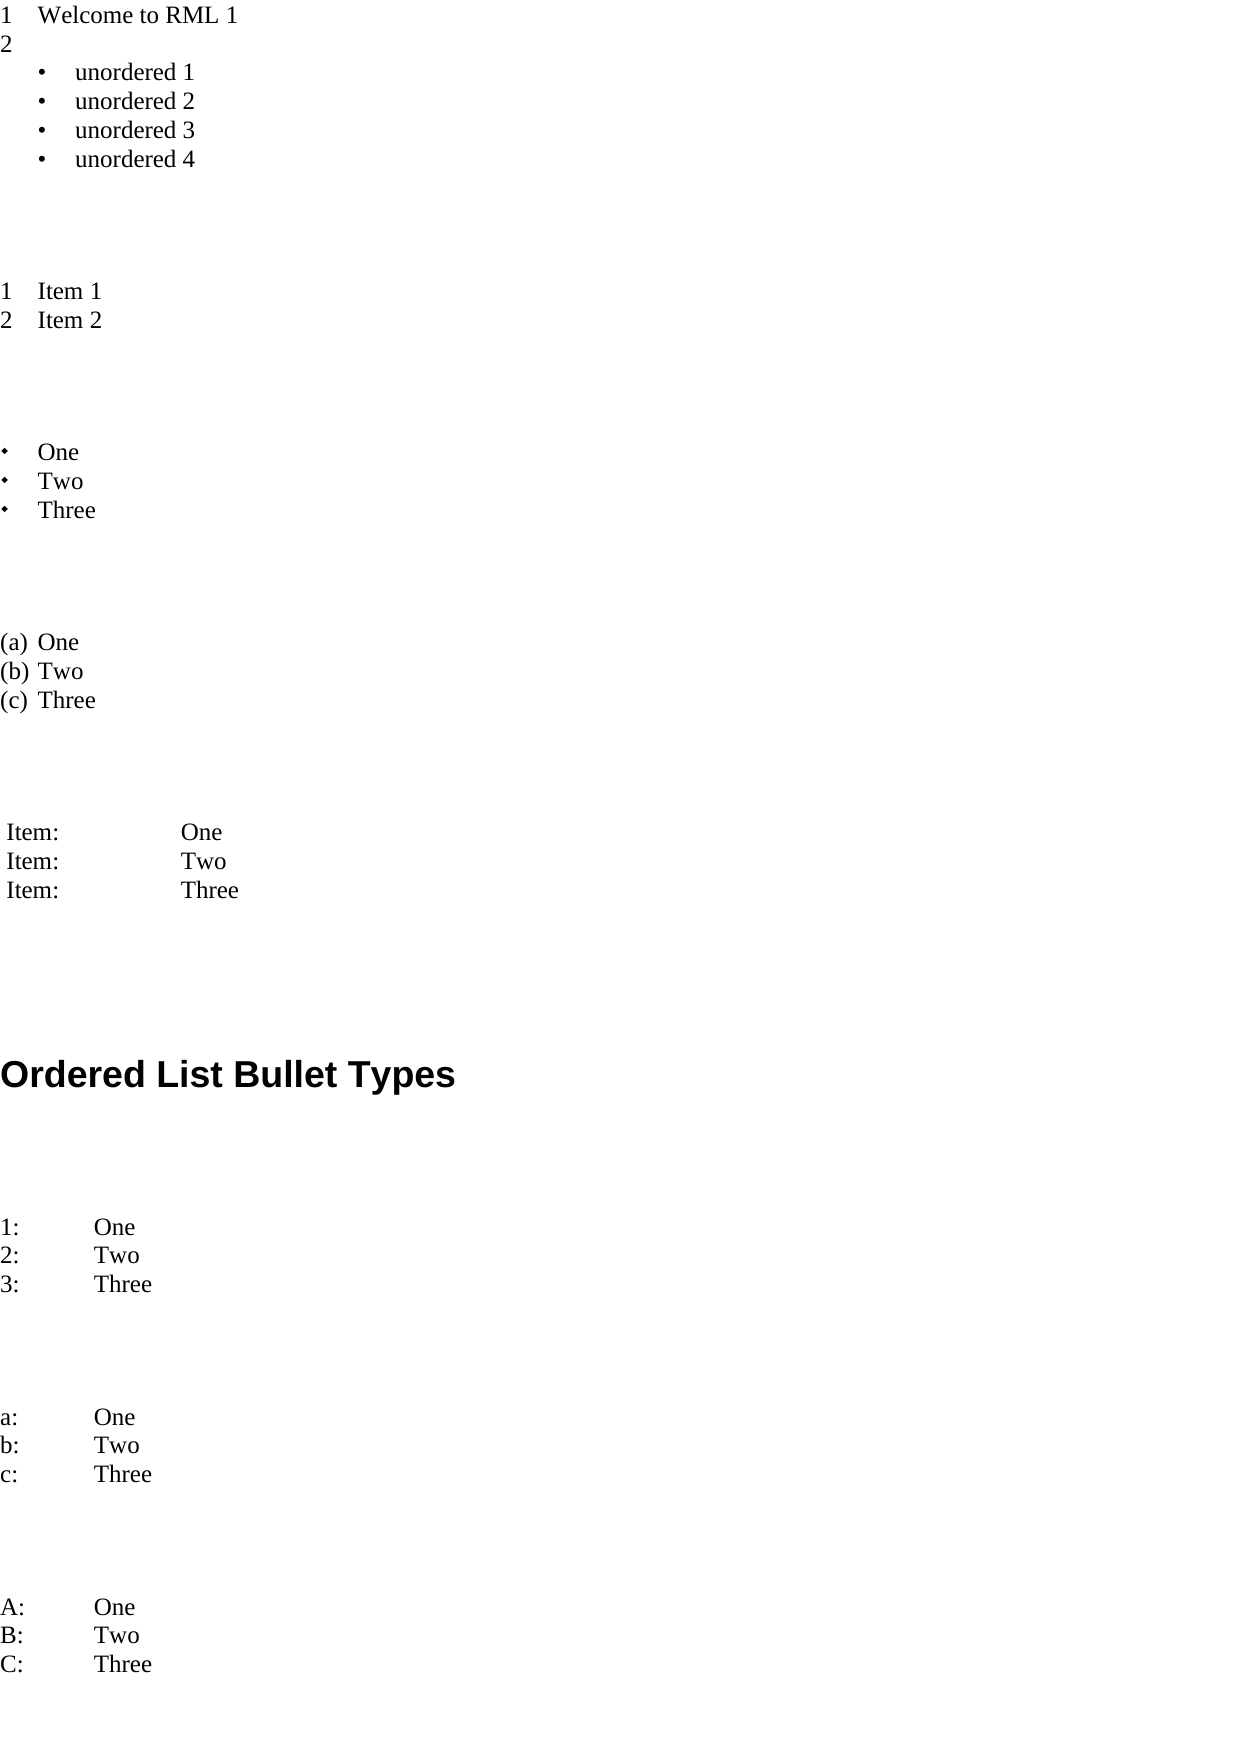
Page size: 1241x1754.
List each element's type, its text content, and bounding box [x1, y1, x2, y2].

list One [0, 1212, 1240, 1241]
list unordered 3 [37, 115, 1240, 144]
list unordered 4 [37, 144, 1240, 172]
list One [0, 1402, 1240, 1431]
list Three [0, 875, 1240, 904]
list unordered 1 [37, 57, 1240, 86]
subtitle Ordered List Bullet Types [0, 1052, 1240, 1096]
list Two [0, 1241, 1240, 1269]
list Two [0, 1621, 1240, 1649]
list Two [0, 466, 1240, 495]
list One [0, 627, 1240, 656]
list Three [0, 1269, 1240, 1298]
list Two [0, 846, 1240, 875]
list One [0, 437, 1240, 466]
list Item 2 [0, 305, 1240, 334]
list Three [0, 685, 1240, 714]
list Welcome to RML 1 [0, 0, 1240, 29]
list Item 1 [0, 276, 1240, 305]
list Two [0, 656, 1240, 685]
list Three [0, 1459, 1240, 1488]
list Two [0, 1431, 1240, 1459]
list unordered 2 [37, 86, 1240, 115]
list One [0, 1592, 1240, 1621]
list Three [0, 1649, 1240, 1678]
list One [0, 817, 1240, 846]
list Three [0, 495, 1240, 524]
